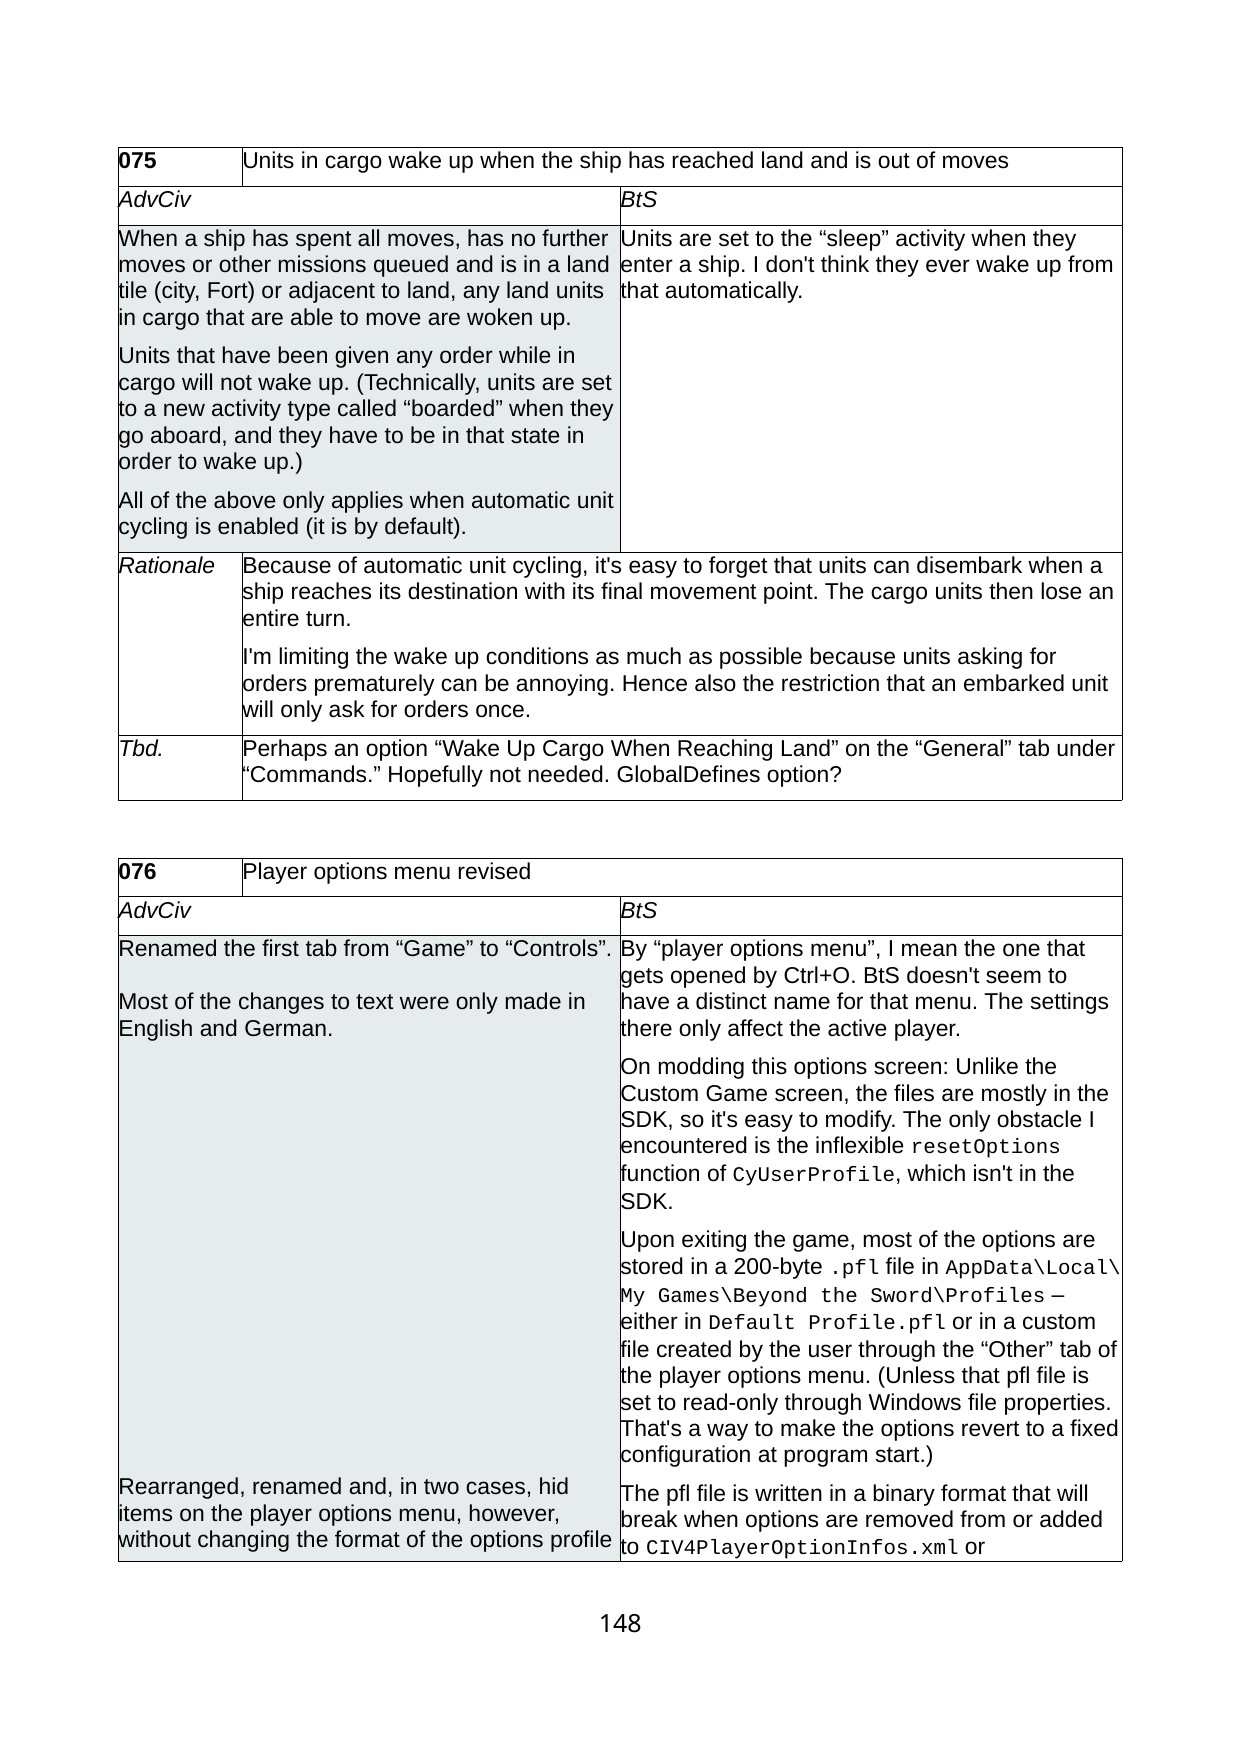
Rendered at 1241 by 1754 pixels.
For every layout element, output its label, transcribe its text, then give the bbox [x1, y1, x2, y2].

table_cell Perhaps an option “Wake Up Cargo When Reaching Land” on the “General” tab under “Commands.” Hopefully not needed. GlobalDefines option? [243, 736, 1122, 800]
table_cell AdvCiv [119, 897, 620, 935]
table_header Player options menu revised [243, 859, 1122, 896]
table_cell Rationale [119, 553, 242, 735]
table_cell BtS [621, 897, 1122, 935]
table_cell AdvCiv [119, 187, 620, 224]
table_cell Tbd. [119, 736, 242, 800]
table_header 075 [119, 148, 242, 186]
table_header 076 [119, 859, 242, 896]
table_cell When a ship has spent all moves, has no further moves or other missions queued and is in a land tile (city, Fort) or adjacent to land, any land units in cargo that are able to move are woken up. Units that have been given any order while in cargo will not wake up. (Technically, units are set to a new activity type called “boarded” when they go aboard, and they have to be in that state in order to wake up.) All of the above only applies when automatic unit cycling is enabled (it is by default). [119, 226, 620, 552]
table_cell By “player options menu”, I mean the one that gets opened by Ctrl+O. BtS doesn't seem to have a distinct name for that menu. The settings there only affect the active player. On modding this options screen: Unlike the Custom Game screen, the files are mostly in the SDK, so it's easy to modify. The only obstacle I encountered is the inflexible resetOptions function of CyUserProfile, which isn't in the SDK. Upon exiting the game, most of the options are stored in a 200-byte .pfl file in AppData\Local\My Games\Beyond the Sword\Profiles – either in Default Profile.pfl or in a custom file created by the user through the “Other” tab of the player options menu. (Unless that pfl file is set to read-only through Windows file properties. That's a way to make the options revert to a fixed configuration at program start.) The pfl file is written in a binary format that will break when options are removed from or added to CIV4PlayerOptionInfos.xml or [621, 936, 1122, 1561]
table_cell BtS [621, 187, 1122, 224]
table_header Units in cargo wake up when the ship has reached land and is out of moves [243, 148, 1122, 186]
table_cell Renamed the first tab from “Game” to “Controls”. Most of the changes to text were only made in English and German. Rearranged, renamed and, in two cases, hid items on the player options menu, however, without changing the format of the options profile [119, 936, 620, 1561]
table_cell Units are set to the “sleep” activity when they enter a ship. I don't think they ever wake up from that automatically. [621, 226, 1122, 552]
table_cell Because of automatic unit cycling, it's easy to forget that units can disembark when a ship reaches its destination with its final movement point. The cargo units then lose an entire turn. I'm limiting the wake up conditions as much as possible because units asking for orders prematurely can be annoying. Hence also the restriction that an embarked unit will only ask for orders once. [243, 553, 1122, 735]
